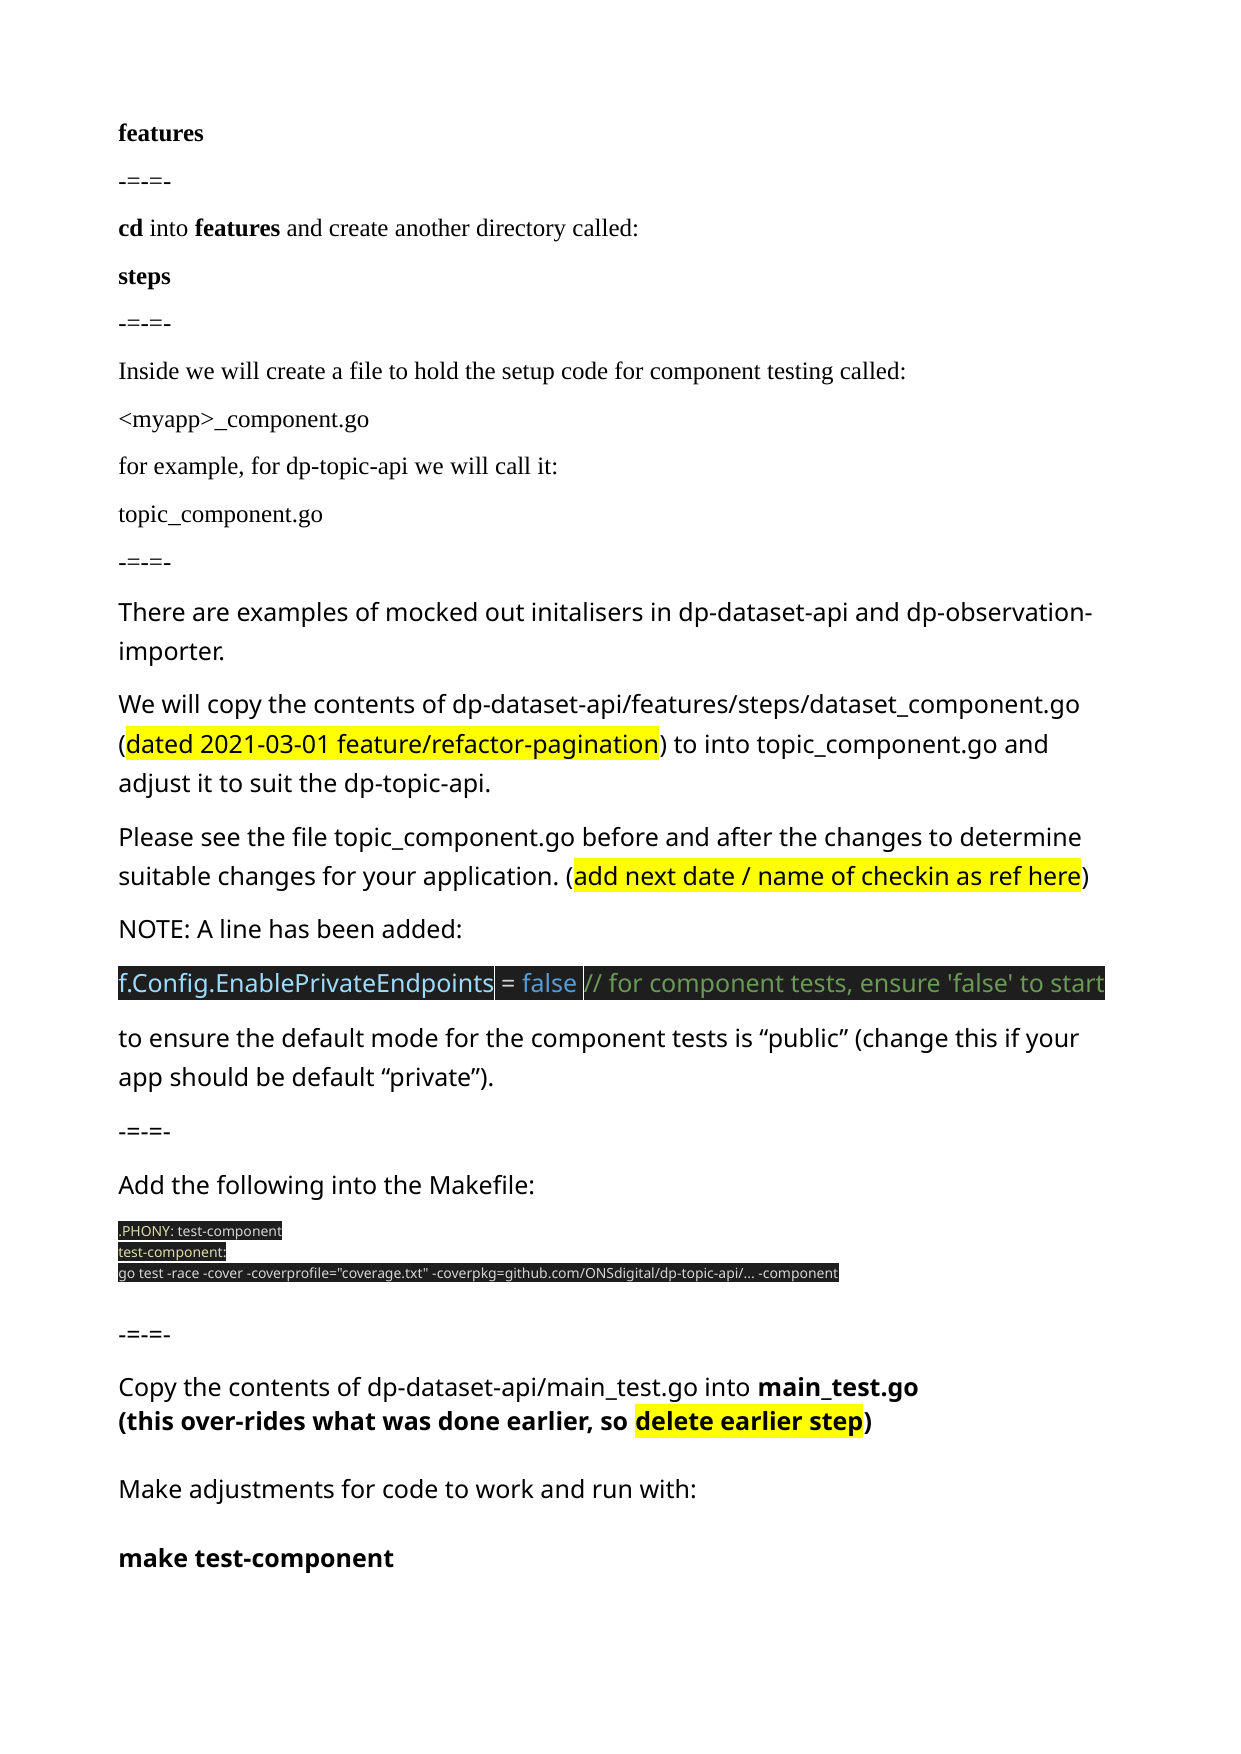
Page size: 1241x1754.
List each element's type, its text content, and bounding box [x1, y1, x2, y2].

text -=-=- [118, 1316, 1122, 1350]
text Make adjustments for code to work and run with: [118, 1472, 1122, 1506]
text cd into features and create another directory called: [118, 213, 1122, 242]
text -=-=- [118, 547, 1122, 575]
text There are examples of mocked out initalisers in dp-dataset-api and dp-observation-importer. [118, 594, 1122, 667]
text We will copy the contents of dp-dataset-api/features/steps/dataset_component.go (dated 2021-03-01 feature/refactor-pagination) to into topic_component.go and adjust it to suit the dp-topic-api. [118, 687, 1122, 799]
text -=-=- [118, 166, 1122, 194]
text <myapp>_component.go [118, 404, 1122, 432]
text -=-=- [118, 308, 1122, 337]
text topic_component.go [118, 499, 1122, 528]
text go test -race -cover -coverprofile="coverage.txt" -coverpkg=github.com/ONSdigital/dp-topic-api/... -component [118, 1261, 1122, 1282]
text Inside we will create a file to hold the setup code for component testing called: [118, 356, 1122, 385]
text Copy the contents of dp-dataset-api/main_test.go into main_test.go [118, 1370, 1122, 1404]
text (this over-rides what was done earlier, so delete earlier step) [118, 1404, 1122, 1438]
text NOTE: A line has been added: [118, 912, 1122, 946]
text Add the following into the Makefile: [118, 1167, 1122, 1202]
text for example, for dp-topic-api we will call it: [118, 451, 1122, 480]
text steps [118, 261, 1122, 290]
text features [118, 118, 1122, 147]
text .PHONY: test-component [118, 1221, 1122, 1240]
text make test-component [118, 1540, 1122, 1574]
text Please see the file topic_component.go before and after the changes to determine suitable changes for your application. (add next date / name of checkin as ref here) [118, 819, 1122, 892]
text test-component: [118, 1240, 1122, 1261]
text -=-=- [118, 1114, 1122, 1148]
text to ensure the default mode for the component tests is “public” (change this if your app should be default “private”). [118, 1021, 1122, 1094]
text f.Config.EnablePrivateEndpoints = false // for component tests, ensure 'false' to start [118, 966, 1122, 1000]
